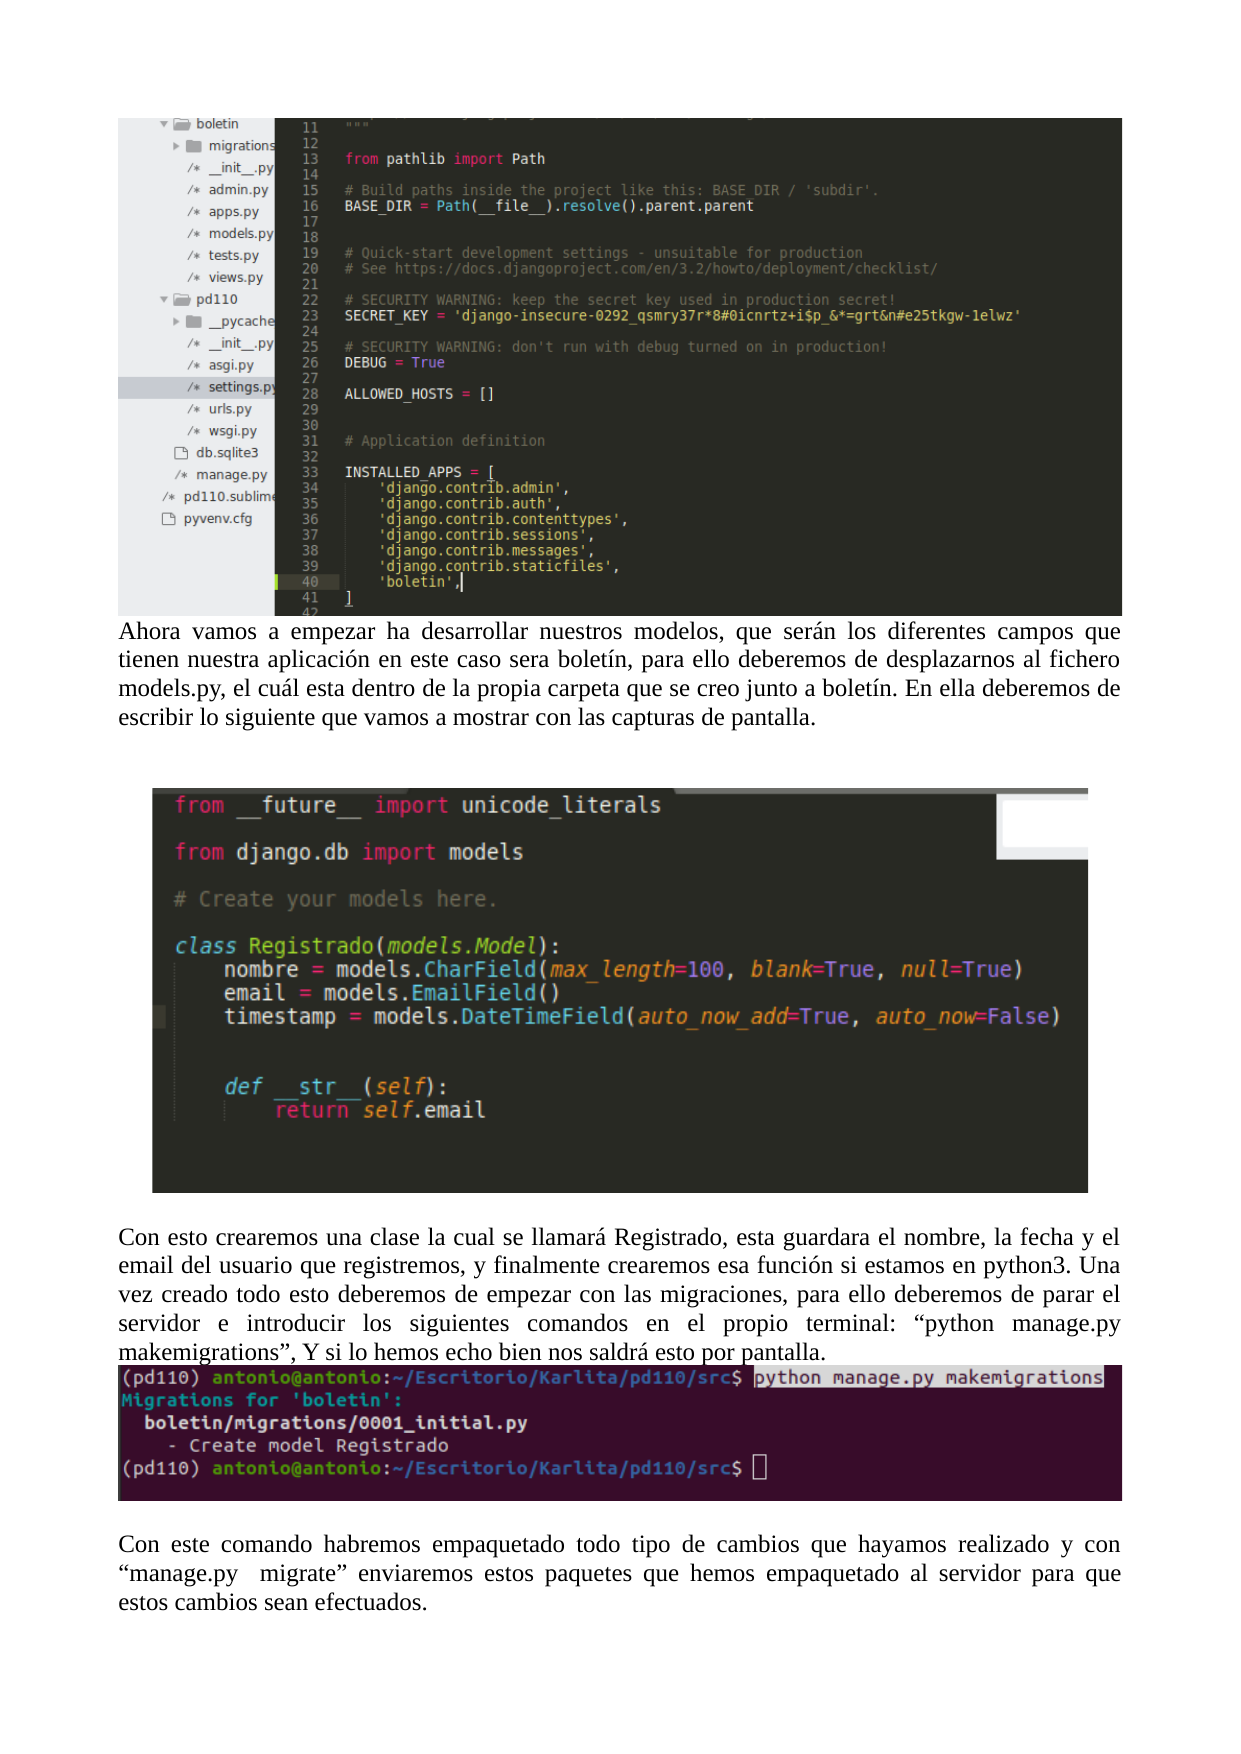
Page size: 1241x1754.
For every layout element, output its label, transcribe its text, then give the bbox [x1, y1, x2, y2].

picture [152, 788, 1089, 1193]
text Con este comando habremos empaquetado todo tipo de cambios que hayamos realizado y con “manage.py migrate” enviaremos estos paquetes que hemos empaquetado al servidor para que estos cambios sean efectuados. [118, 1529, 1122, 1616]
text Ahora vamos a empezar ha desarrollar nuestros modelos, que serán los diferentes campos que tienen nuestra aplicación en este caso sera boletín, para ello deberemos de desplazarnos al fichero models.py, el cuál esta dentro de la propia carpeta que se creo junto a boletín. En ella deberemos de escribir lo siguiente que vamos a mostrar con las capturas de pantalla. [118, 616, 1122, 731]
picture [118, 1365, 1123, 1501]
picture [118, 118, 1123, 616]
text Con esto crearemos una clase la cual se llamará Registrado, esta guardara el nombre, la fecha y el email del usuario que registremos, y finalmente crearemos esa función si estamos en python3. Una vez creado todo esto deberemos de empezar con las migraciones, para ello deberemos de parar el servidor e introducir los siguientes comandos en el propio terminal: “python manage.py makemigrations”, Y si lo hemos echo bien nos saldrá esto por pantalla. [118, 1222, 1122, 1365]
